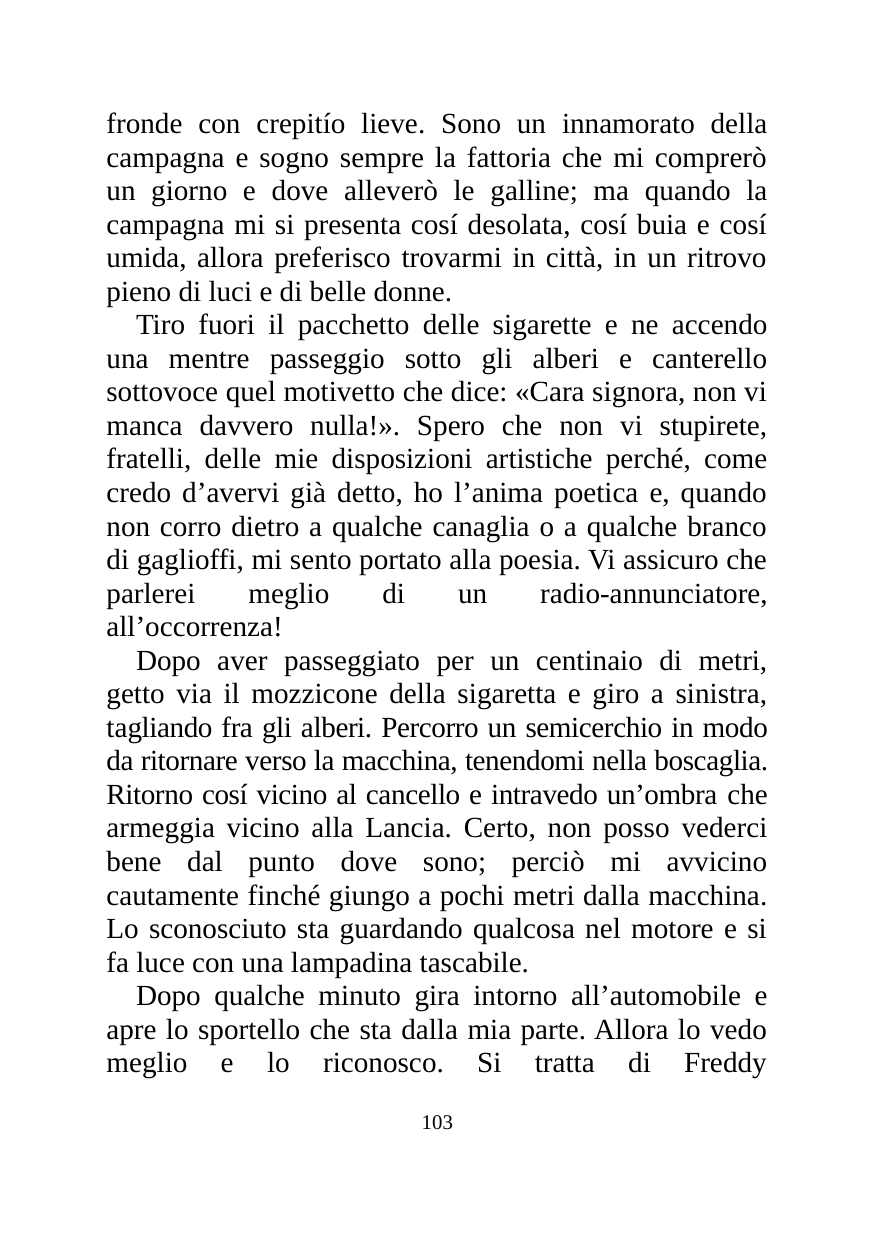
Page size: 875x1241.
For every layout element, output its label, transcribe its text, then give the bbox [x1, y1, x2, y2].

text Dopo aver passeggiato per un centinaio di metri, getto via il mozzicone della sigaretta e giro a sinistra, tagliando fra gli alberi. Percorro un semicerchio in modo da ritornare verso la macchina, tenendomi nella boscaglia. Ritorno cosí vicino al cancello e intravedo un’ombra che armeggia vicino alla Lancia. Certo, non posso vederci bene dal punto dove sono; perciò mi avvicino cautamente finché giungo a pochi metri dalla macchina. Lo sconosciuto sta guardando qualcosa nel motore e si fa luce con una lampadina tascabile. [106, 643, 768, 978]
text Dopo qualche minuto gira intorno all’automobile e apre lo sportello che sta dalla mia parte. Allora lo vedo meglio e lo riconosco. Si tratta di Freddy [106, 978, 768, 1079]
text Tiro fuori il pacchetto delle sigarette e ne accendo una mentre passeggio sotto gli alberi e canterello sottovoce quel motivetto che dice: «Cara signora, non vi manca davvero nulla!». Spero che non vi stupirete, fratelli, delle mie disposizioni artistiche perché, come credo d’avervi già detto, ho l’anima poetica e, quando non corro dietro a qualche canaglia o a qualche branco di gaglioffi, mi sento portato alla poesia. Vi assicuro che parlerei meglio di un radio-annunciatore, all’occorrenza! [106, 307, 768, 643]
text fronde con crepitío lieve. Sono un innamorato della campagna e sogno sempre la fattoria che mi comprerò un giorno e dove alleverò le galline; ma quando la campagna mi si presenta cosí desolata, cosí buia e cosí umida, allora preferisco trovarmi in città, in un ritrovo pieno di luci e di belle donne. [106, 106, 768, 307]
